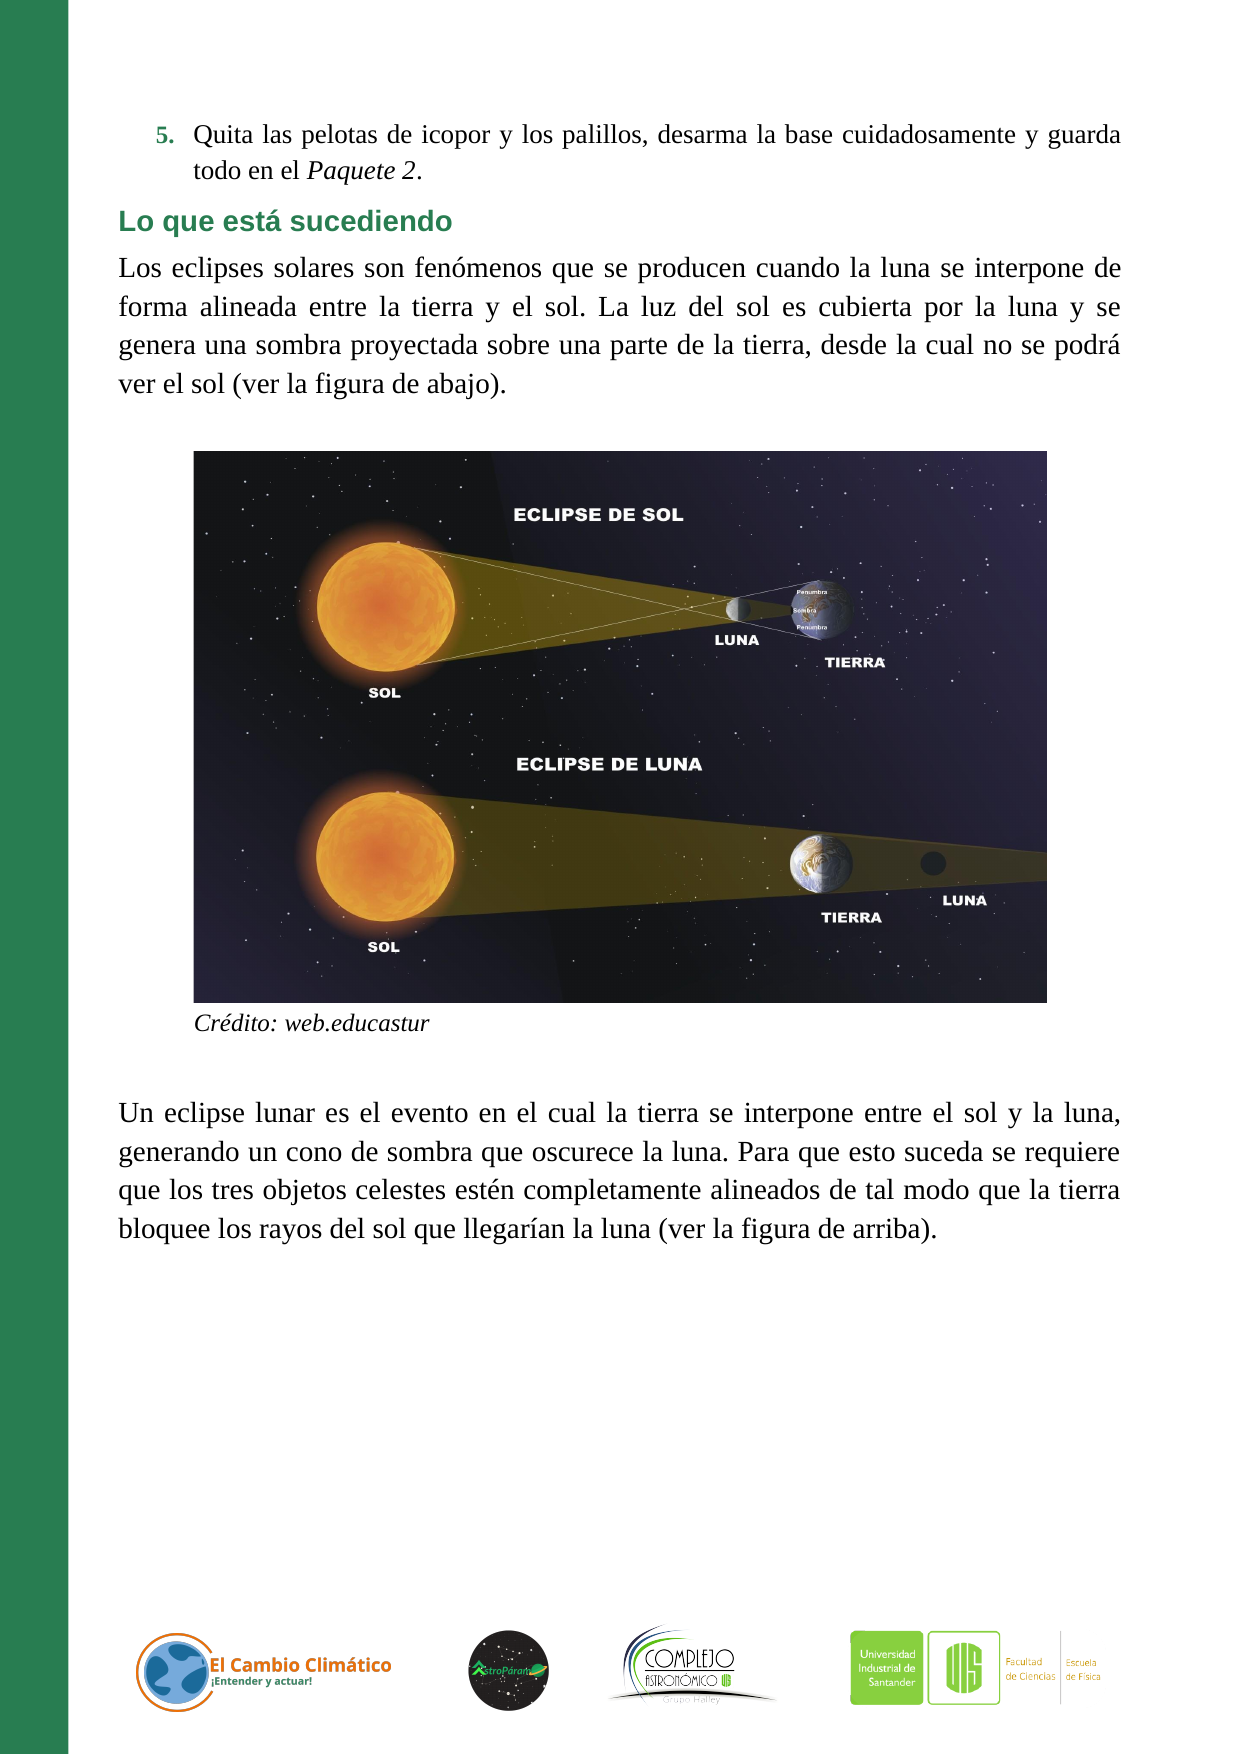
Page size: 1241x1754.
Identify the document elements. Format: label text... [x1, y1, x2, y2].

list Quita las pelotas de icopor y los palillos, desarma la base cuidadosamente y guarda todo en el Paquete 2. [156, 118, 1122, 185]
text Crédito: web.educastur [193, 1003, 1047, 1037]
text Los eclipses solares son fenómenos que se producen cuando la luna se interpone de forma alineada entre la tierra y el sol. La luz del sol es cubierta por la luna y se genera una sombra proyectada sobre una parte de la tierra, desde la cual no se podrá ver el sol (ver la figura de abajo). [118, 250, 1122, 399]
picture [193, 451, 1047, 1003]
subtitle Lo que está sucediendo [118, 204, 1122, 238]
text Un eclipse lunar es el evento en el cual la tierra se interpone entre el sol y la luna, generando un cono de sombra que oscurece la luna. Para que esto suceda se requiere que los tres objetos celestes estén completamente alineados de tal modo que la tierra bloquee los rayos del sol que llegarían la luna (ver la figura de arriba). [118, 1095, 1122, 1244]
picture [847, 1629, 1106, 1708]
picture [467, 1629, 550, 1712]
picture [605, 1623, 780, 1707]
picture [136, 1633, 391, 1712]
